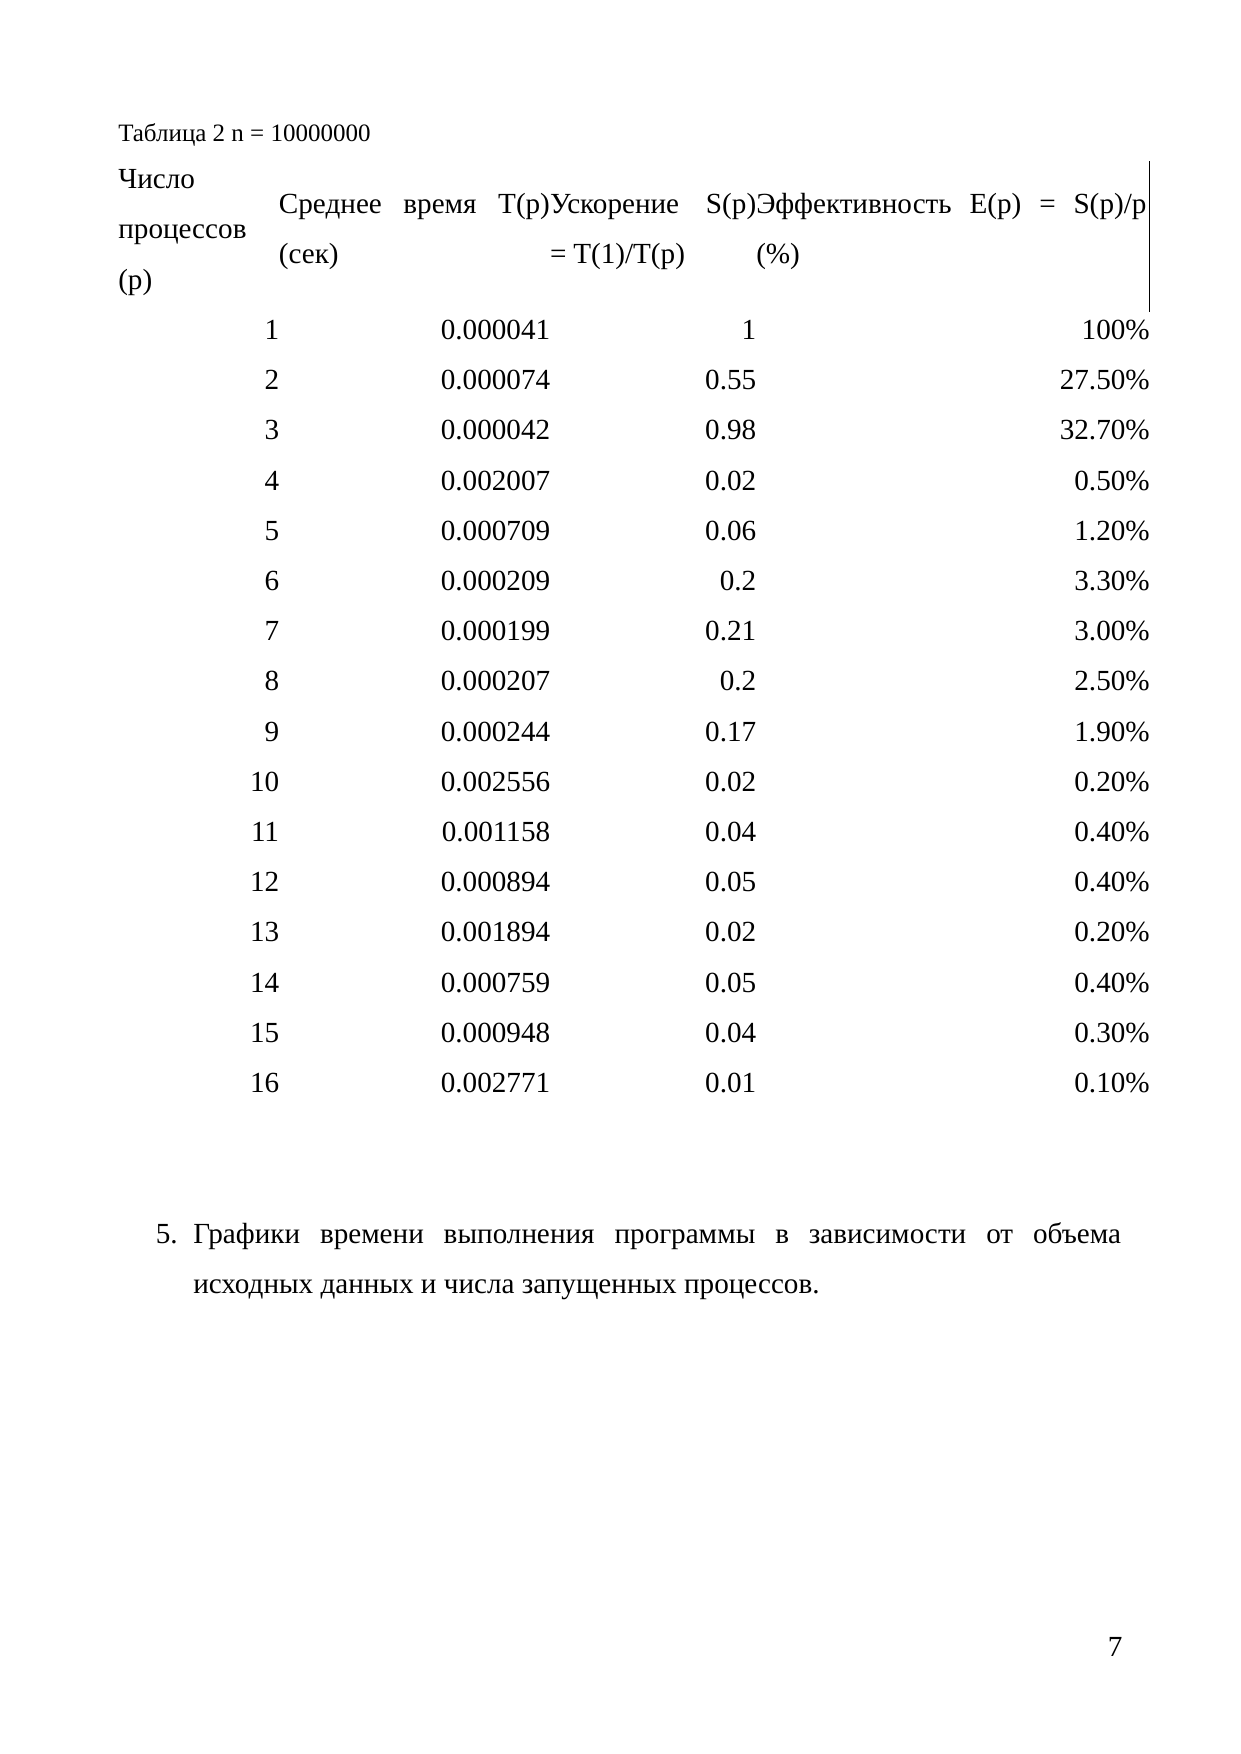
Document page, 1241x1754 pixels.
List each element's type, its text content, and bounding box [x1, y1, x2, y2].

table_cell 8 [118, 664, 279, 714]
table_cell 2 [118, 362, 279, 412]
list Графики времени выполнения программы в зависимости от объема исходных данных и числа запущенных процессов. [156, 1216, 1122, 1300]
table_cell 5 [118, 513, 279, 563]
table_cell 0.000041 [279, 312, 550, 362]
table_cell 13 [118, 915, 279, 965]
table_cell 10 [118, 764, 279, 814]
table_cell 100% [756, 312, 1149, 362]
table_cell 14 [118, 965, 279, 1015]
table_cell 15 [118, 1015, 279, 1065]
table_cell 0.04 [550, 1015, 756, 1065]
table_cell 11 [118, 814, 279, 864]
table_cell 0.000042 [279, 413, 550, 463]
table_cell 0.002771 [279, 1065, 550, 1115]
table_cell 0.02 [550, 764, 756, 814]
table_cell 0.21 [550, 613, 756, 663]
table_cell 12 [118, 864, 279, 914]
table_header Среднее время T(p) (сек) [279, 161, 550, 312]
table_cell 0.001894 [279, 915, 550, 965]
table_cell 1 [550, 312, 756, 362]
table_cell 0.002556 [279, 764, 550, 814]
table_cell 32.70% [756, 413, 1149, 463]
table_cell 2.50% [756, 664, 1149, 714]
table_header Число процессов (p) [118, 161, 279, 312]
table_cell 1.20% [756, 513, 1149, 563]
table_cell 0.2 [550, 563, 756, 613]
table_cell 3 [118, 413, 279, 463]
table_cell 0.000199 [279, 613, 550, 663]
table_cell 0.000209 [279, 563, 550, 613]
table_cell 0.40% [756, 814, 1149, 864]
table_cell 0.000244 [279, 714, 550, 764]
table_cell 0.05 [550, 965, 756, 1015]
table_cell 0.20% [756, 764, 1149, 814]
table_cell 0.02 [550, 463, 756, 513]
table_cell 0.04 [550, 814, 756, 864]
table_cell 0.000074 [279, 362, 550, 412]
table_cell 0.002007 [279, 463, 550, 513]
table_cell 0.001158 [279, 814, 550, 864]
table_cell 0.000207 [279, 664, 550, 714]
table_cell 0.17 [550, 714, 756, 764]
table_cell 0.01 [550, 1065, 756, 1115]
table_cell 0.2 [550, 664, 756, 714]
table_cell 0.05 [550, 864, 756, 914]
table_cell 7 [118, 613, 279, 663]
table_cell 9 [118, 714, 279, 764]
table_cell 0.50% [756, 463, 1149, 513]
table_cell 0.30% [756, 1015, 1149, 1065]
table_cell 0.02 [550, 915, 756, 965]
table_cell 0.55 [550, 362, 756, 412]
table_cell 1.90% [756, 714, 1149, 764]
text Таблица 2 n = 10000000 [118, 118, 1122, 147]
table_cell 0.98 [550, 413, 756, 463]
table_cell 0.40% [756, 965, 1149, 1015]
table_cell 3.30% [756, 563, 1149, 613]
table_cell 4 [118, 463, 279, 513]
table_cell 0.000759 [279, 965, 550, 1015]
table_cell 6 [118, 563, 279, 613]
table_cell 27.50% [756, 362, 1149, 412]
table_cell 0.06 [550, 513, 756, 563]
table_cell 0.000709 [279, 513, 550, 563]
table_header Эффективность E(p) = S(p)/p (%) [756, 161, 1149, 312]
table_cell 1 [118, 312, 279, 362]
table_cell 0.20% [756, 915, 1149, 965]
table_cell 0.40% [756, 864, 1149, 914]
table_cell 0.000948 [279, 1015, 550, 1065]
table_cell 3.00% [756, 613, 1149, 663]
table_header Ускорение S(p) = T(1)/T(p) [550, 161, 756, 312]
table_cell 0.000894 [279, 864, 550, 914]
table_cell 16 [118, 1065, 279, 1115]
table_cell 0.10% [756, 1065, 1149, 1115]
